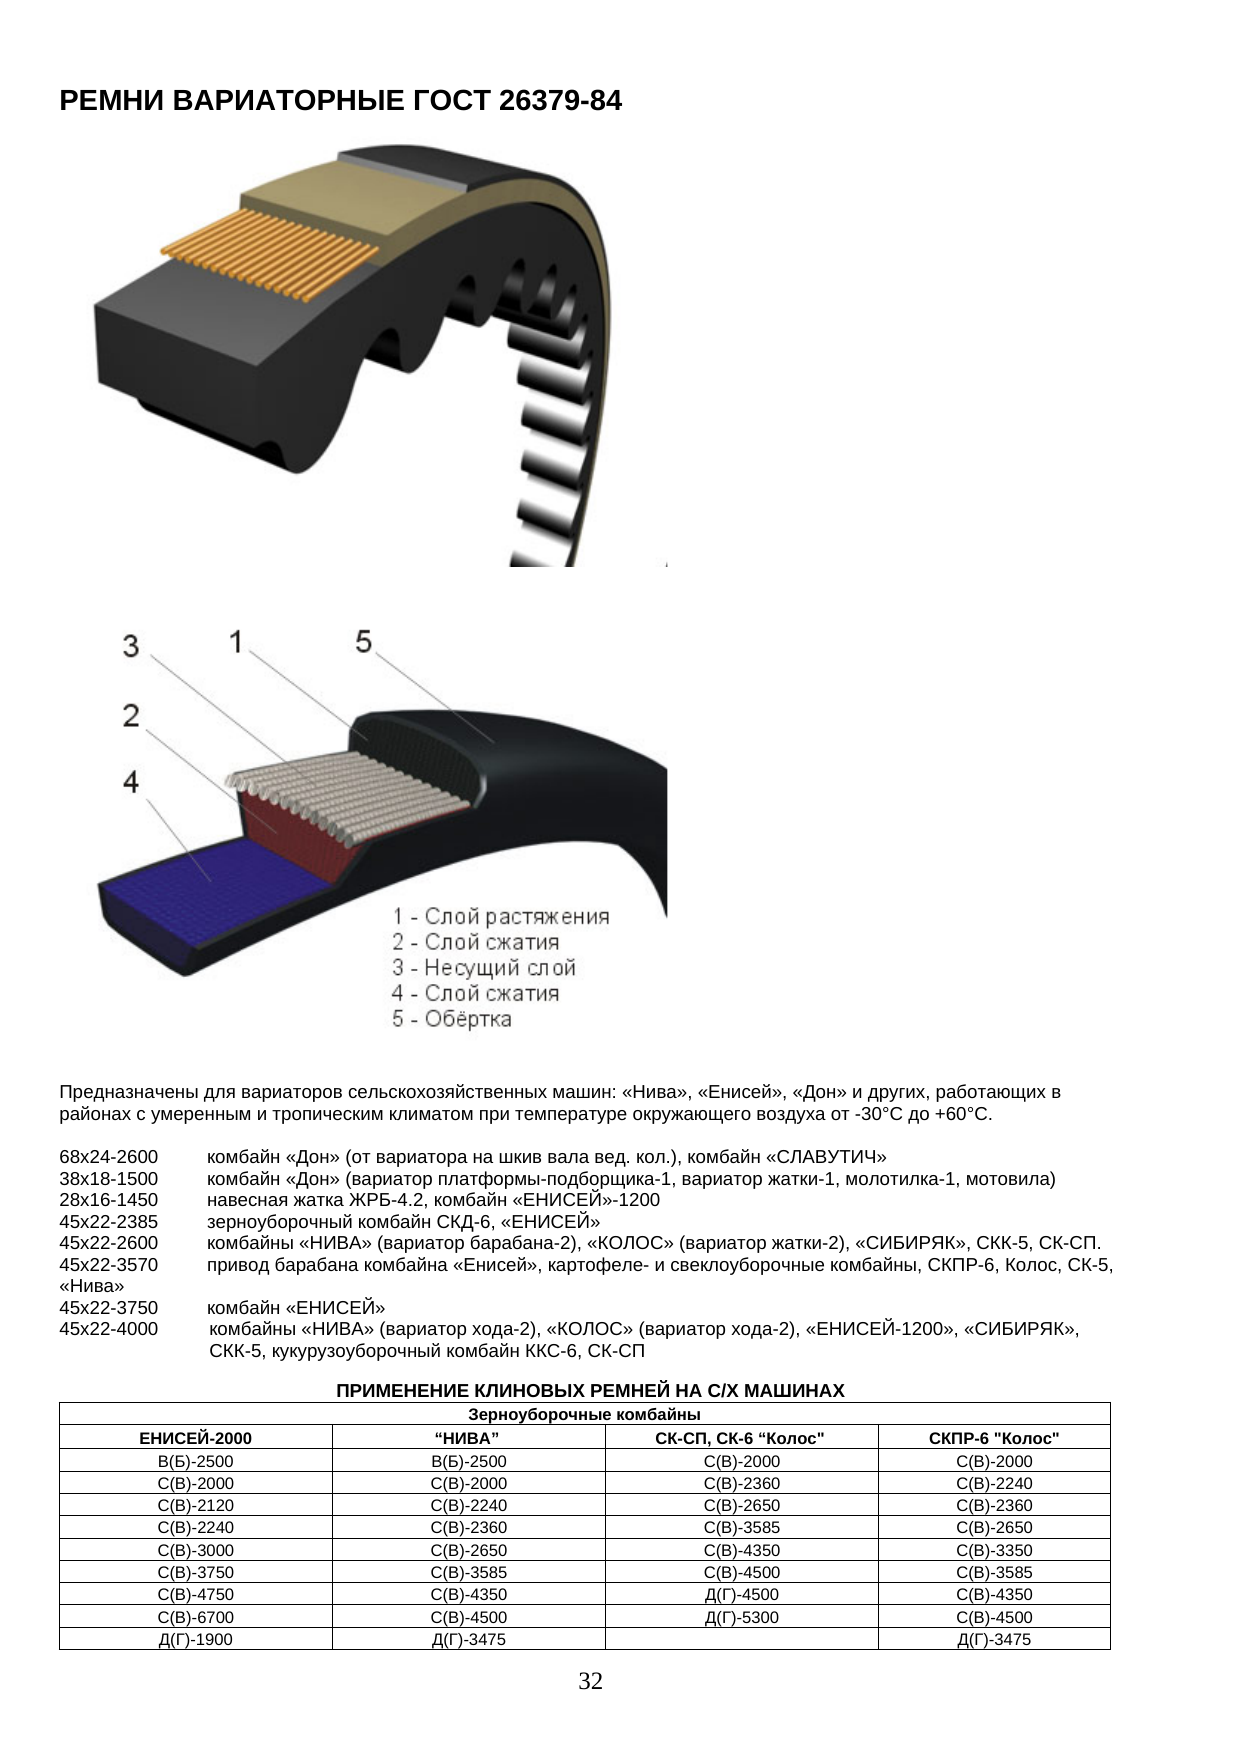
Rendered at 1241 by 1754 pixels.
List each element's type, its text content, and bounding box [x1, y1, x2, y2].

table_cell С(В)-3585 [606, 1516, 878, 1537]
table_cell С(В)-2360 [879, 1494, 1110, 1515]
text РЕМНИ ВАРИАТОРНЫЕ ГОСТ 26379-84 [59, 83, 1122, 117]
table_cell Д(Г)-4500 [606, 1583, 878, 1604]
table_cell С(В)-2240 [879, 1472, 1110, 1493]
table_cell С(В)-2650 [333, 1539, 605, 1560]
text 38х18-1500 комбайн «Дон» (вариатор платформы-подборщика-1, вариатор жатки-1, молотилка-1, мотовила) [59, 1167, 1125, 1189]
text 28х16-1450 навесная жатка ЖРБ-4.2, комбайн «ЕНИСЕЙ»-1200 [59, 1189, 1125, 1210]
table_cell С(В)-2650 [879, 1516, 1110, 1537]
text 68х24-2600 комбайн «Дон» (от вариатора на шкив вала вед. кол.), комбайн «СЛАВУТИЧ» [59, 1146, 1125, 1167]
table_cell С(В)-2000 [60, 1472, 332, 1493]
table_cell В(Б)-2500 [333, 1449, 605, 1471]
table_cell С(В)-4500 [333, 1605, 605, 1627]
table_cell С(В)-2360 [333, 1516, 605, 1537]
table_cell Д(Г)-5300 [606, 1605, 878, 1627]
table_cell С(В)-4350 [606, 1539, 878, 1560]
table_cell С(В)-3000 [60, 1539, 332, 1560]
picture [75, 582, 668, 1072]
table_cell ЕНИСЕЙ-2000 [60, 1425, 332, 1448]
table_cell СК-СП, СК-6 “Колос" [606, 1425, 878, 1448]
table_cell СКПР-6 "Колос" [879, 1425, 1110, 1448]
table_cell С(В)-2650 [606, 1494, 878, 1515]
table_cell В(Б)-2500 [60, 1449, 332, 1471]
table_cell Д(Г)-3475 [333, 1628, 605, 1649]
table_header Зерноуборочные комбайны [60, 1403, 1110, 1424]
table_cell С(В)-4500 [879, 1605, 1110, 1627]
text 45х22-3570 привод барабана комбайна «Енисей», картофеле- и свеклоуборочные комбайны, СКПР-6, Колос, СК-5, «Нива» [59, 1253, 1125, 1297]
text ПРИМЕНЕНИЕ КЛИНОВЫХ РЕМНЕЙ НА С/Х МАШИНАХ [59, 1380, 1122, 1402]
table_cell Д(Г)-1900 [60, 1628, 332, 1649]
table_cell С(В)-2120 [60, 1494, 332, 1515]
text Предназначены для вариаторов сельскохозяйственных машин: «Нива», «Енисей», «Дон» и других, работающих в районах с умеренным и тропическим климатом при температуре окружающего воздуха от -30°С до +60°С. [59, 1081, 1122, 1124]
table_cell С(В)-3350 [879, 1539, 1110, 1560]
table_cell С(В)-2000 [606, 1449, 878, 1471]
table_cell С(В)-2000 [879, 1449, 1110, 1471]
table_cell С(В)-3585 [879, 1561, 1110, 1582]
table_cell С(В)-4350 [879, 1583, 1110, 1604]
text 45х22-4000 комбайны «НИВА» (вариатор хода-2), «КОЛОС» (вариатор хода-2), «ЕНИСЕЙ-1200», «СИБИРЯК», СКК-5, кукурузоуборочный комбайн ККС-6, СК-СП [59, 1318, 1125, 1361]
table_cell С(В)-2240 [60, 1516, 332, 1537]
text 45х22-2600 комбайны «НИВА» (вариатор барабана-2), «КОЛОС» (вариатор жатки-2), «СИБИРЯК», СКК-5, СК-СП. [59, 1232, 1125, 1253]
table_cell С(В)-2360 [606, 1472, 878, 1493]
table_cell С(В)-2240 [333, 1494, 605, 1515]
table_cell С(В)-4500 [606, 1561, 878, 1582]
table_cell “НИВА” [333, 1425, 605, 1448]
text 45х22-3750 комбайн «ЕНИСЕЙ» [59, 1297, 1125, 1318]
table_cell С(В)-6700 [60, 1605, 332, 1627]
table_cell С(В)-2000 [333, 1472, 605, 1493]
table_cell [606, 1628, 878, 1649]
table_cell С(В)-4750 [60, 1583, 332, 1604]
table_cell С(В)-3585 [333, 1561, 605, 1582]
picture [75, 125, 668, 567]
table_cell Д(Г)-3475 [879, 1628, 1110, 1649]
table_cell С(В)-4350 [333, 1583, 605, 1604]
table_cell С(В)-3750 [60, 1561, 332, 1582]
text 45х22-2385 зерноуборочный комбайн СКД-6, «ЕНИСЕЙ» [59, 1210, 1125, 1232]
